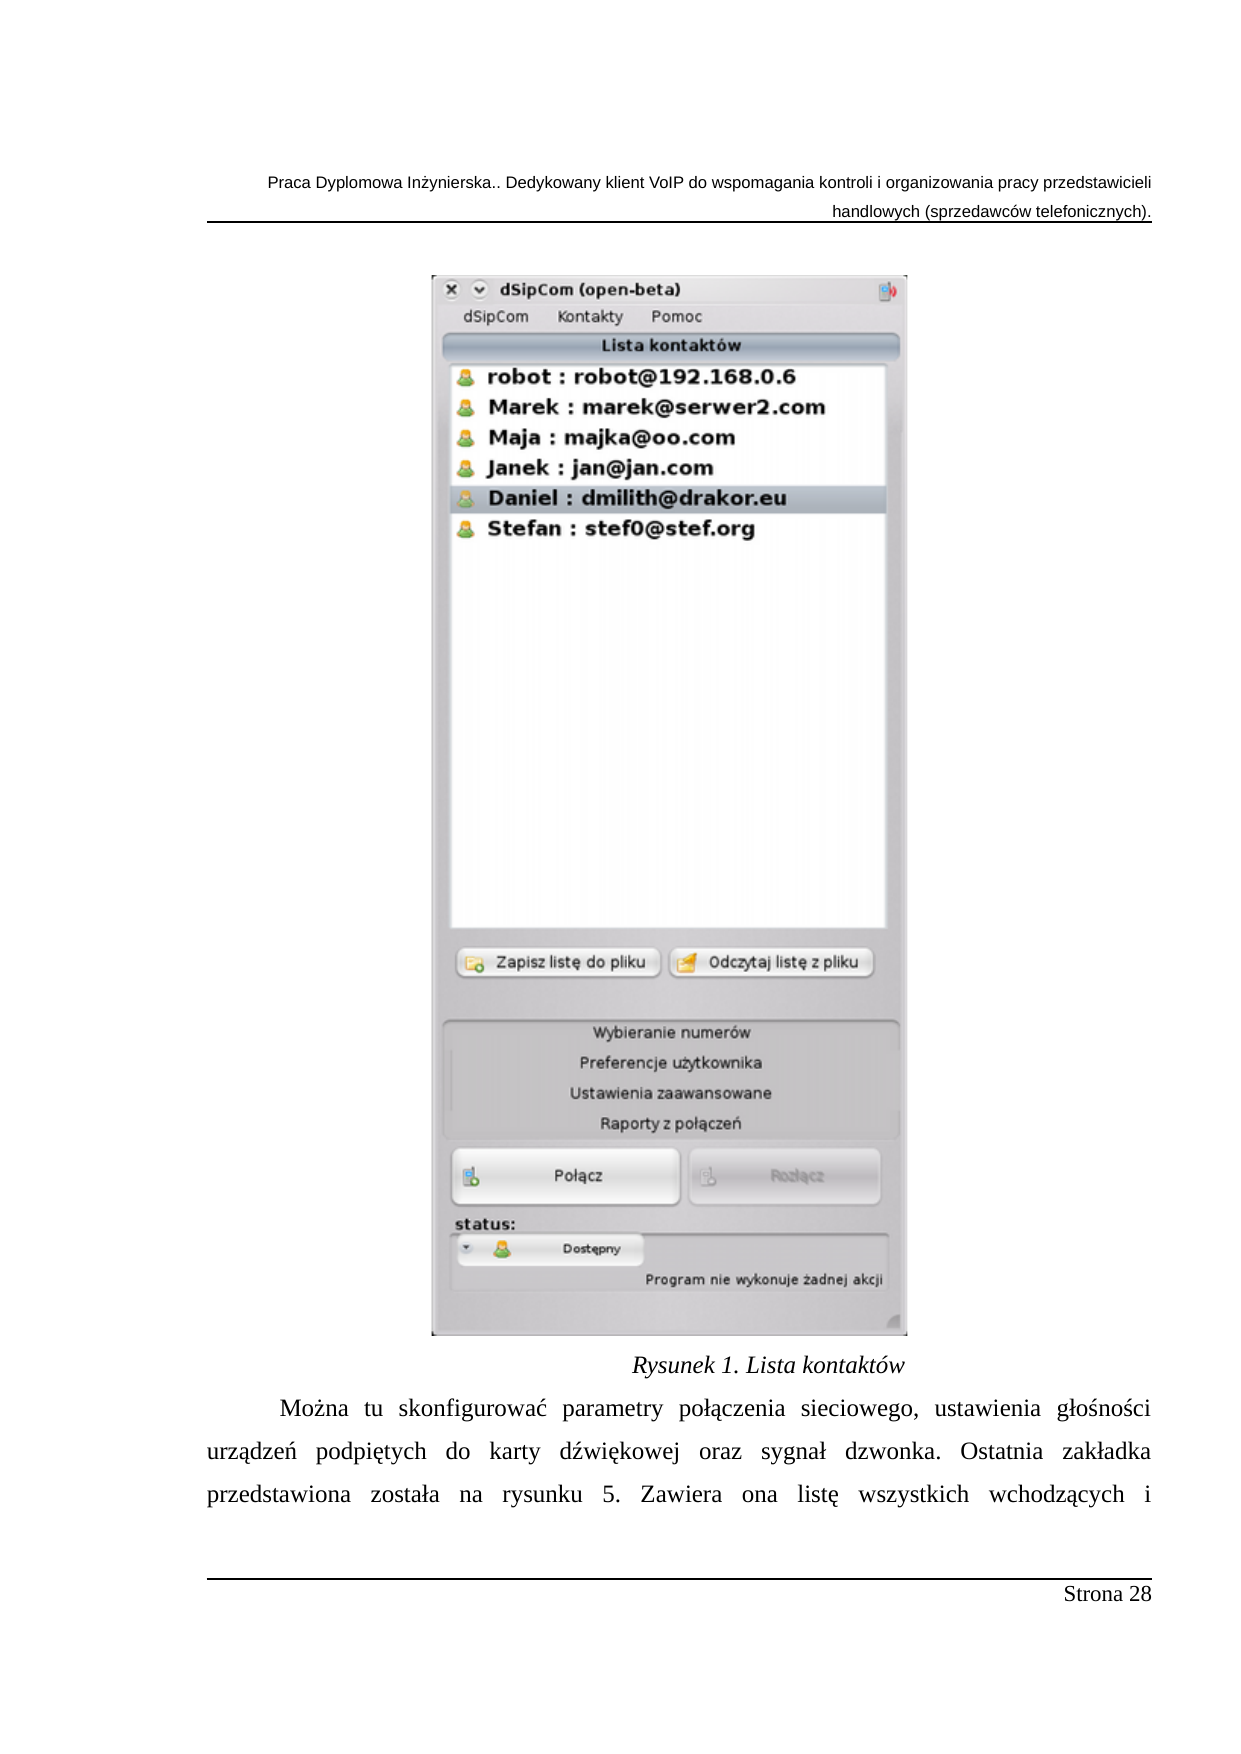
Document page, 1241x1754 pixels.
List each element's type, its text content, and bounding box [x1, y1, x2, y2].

text Można tu skonfigurować parametry połączenia sieciowego, ustawienia głośności urządzeń podpiętych do karty dźwiękowej oraz sygnał dzwonka. Ostatnia zakładka przedstawiona została na rysunku 5. Zawiera ona listę wszystkich wchodzących i [207, 253, 1152, 1508]
text Rysunek 1. Lista kontaktów [431, 1336, 907, 1378]
picture [431, 275, 908, 1336]
